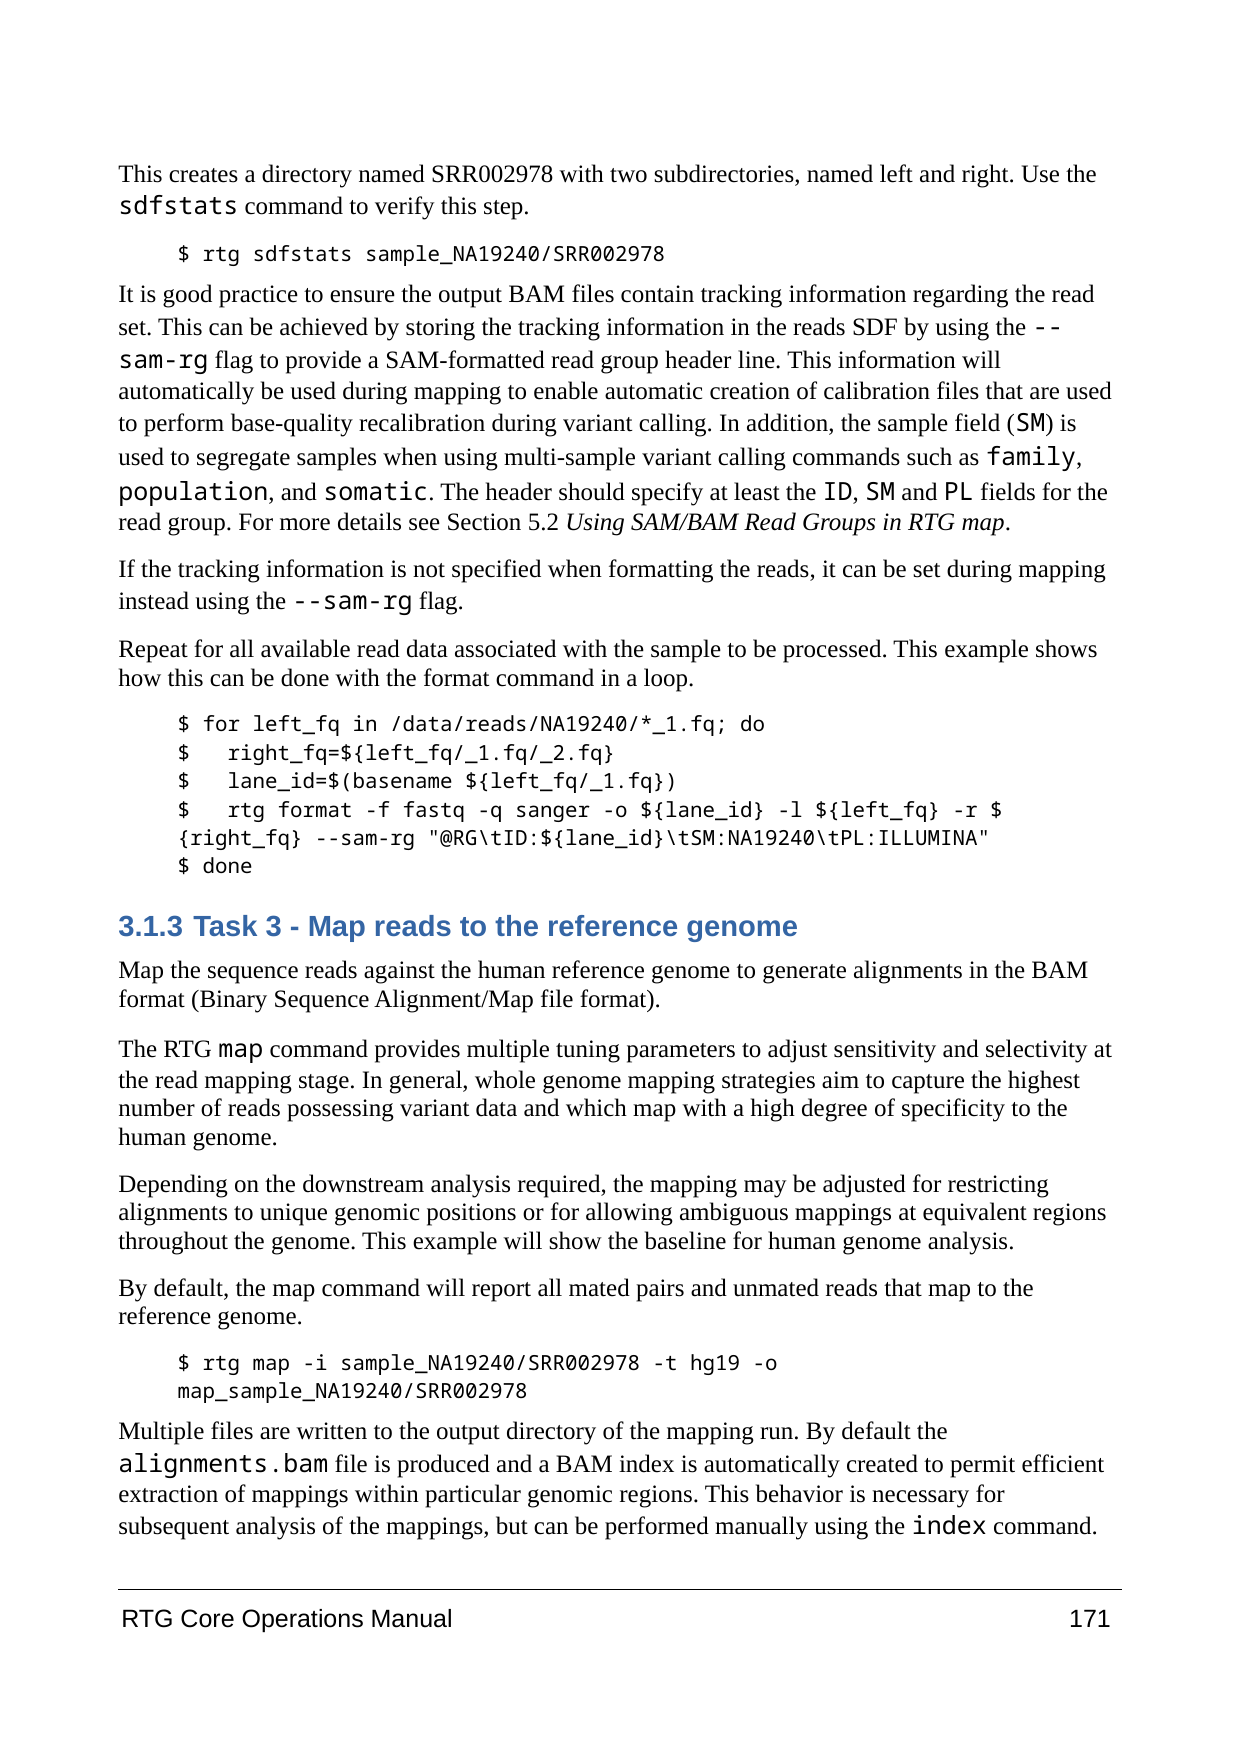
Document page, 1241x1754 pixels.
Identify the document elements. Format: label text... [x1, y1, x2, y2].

text $ right_fq=${left_fq/_1.fq/_2.fq} [177, 738, 1122, 766]
text $ lane_id=$(basename ${left_fq/_1.fq}) [177, 766, 1122, 795]
text This creates a directory named SRR002978 with two subdirectories, named left and right. Use the sdfstats command to verify this step. [118, 159, 1122, 221]
text The RTG map command provides multiple tuning parameters to adjust sensitivity and selectivity at the read mapping stage. In general, whole genome mapping strategies aim to capture the highest number of reads possessing variant data and which map with a high degree of specificity to the human genome. [118, 1031, 1122, 1151]
text If the tracking information is not specified when formatting the reads, it can be set during mapping instead using the --sam-rg flag. [118, 554, 1122, 616]
text By default, the map command will report all mated pairs and unmated reads that map to the reference genome. [118, 1273, 1122, 1330]
text $ rtg map -i sample_NA19240/SRR002978 -t hg19 -o map_sample_NA19240/SRR002978 [177, 1348, 1122, 1405]
text Multiple files are written to the output directory of the mapping run. By default the alignments.bam file is produced and a BAM index is automatically created to permit efficient extraction of mappings within particular genomic regions. This behavior is necessary for subsequent analysis of the mappings, but can be performed manually using the index command. [118, 1416, 1122, 1542]
text Repeat for all available read data associated with the sample to be processed. This example shows how this can be done with the format command in a loop. [118, 634, 1122, 692]
text Map the sequence reads against the human reference genome to generate alignments in the BAM format (Binary Sequence Alignment/Map file format). [118, 955, 1122, 1013]
subtitle Task 3 - Map reads to the reference genome [118, 909, 1122, 943]
text Depending on the downstream analysis required, the mapping may be adjusted for restricting alignments to unique genomic positions or for allowing ambiguous mappings at equivalent regions throughout the genome. This example will show the baseline for human genome analysis. [118, 1169, 1122, 1255]
text $ for left_fq in /data/reads/NA19240/*_1.fq; do [177, 709, 1122, 738]
text It is good practice to ensure the output BAM files contain tracking information regarding the read set. This can be achieved by storing the tracking information in the reads SDF by using the --sam-rg flag to provide a SAM-formatted read group header line. This information will automatically be used during mapping to enable automatic creation of calibration files that are used to perform base-quality recalibration during variant calling. In addition, the sample field (SM) is used to segregate samples when using multi-sample variant calling commands such as family, population, and somatic. The header should specify at least the ID, SM and PL fields for the read group. For more details see Section 5.2 Using SAM/BAM Read Groups in RTG map. [118, 279, 1122, 536]
text $ done [177, 852, 1122, 880]
text $ rtg format -f fastq -q sanger -o ${lane_id} -l ${left_fq} -r ${right_fq} --sam-rg "@RG\tID:${lane_id}\tSM:NA19240\tPL:ILLUMINA" [177, 795, 1122, 852]
text $ rtg sdfstats sample_NA19240/SRR002978 [177, 239, 1122, 268]
